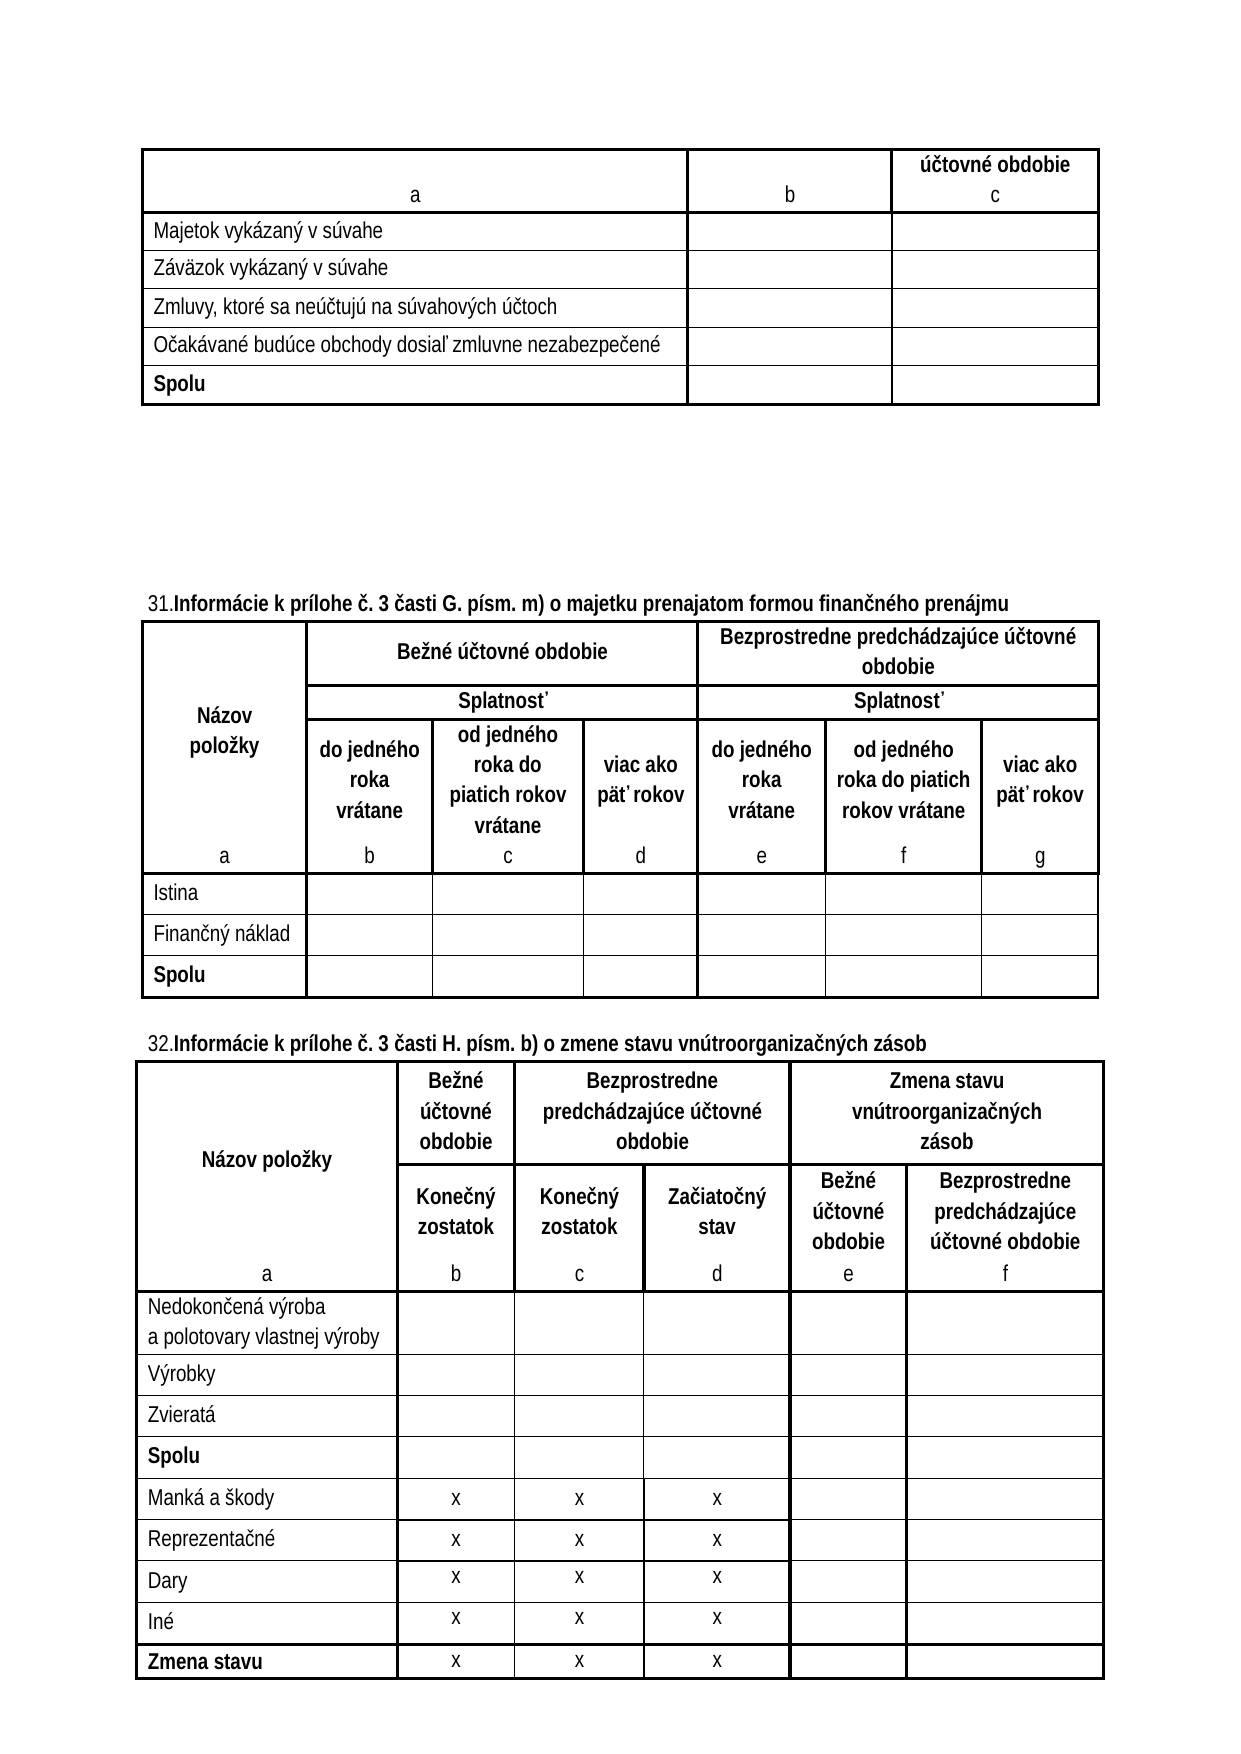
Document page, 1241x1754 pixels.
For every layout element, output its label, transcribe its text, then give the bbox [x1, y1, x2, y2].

table_cell Majetok vykázaný v súvahe [144, 214, 686, 249]
table_cell do jedného roka vrátane [699, 721, 824, 842]
table_header Bezprostredne predchádzajúce účtovné obdobie [516, 1063, 788, 1163]
table_header Zmena stavu vnútroorganizačných zásob [792, 1063, 1102, 1163]
table_cell Reprezentačné [138, 1520, 396, 1560]
table_cell do jedného roka vrátane [308, 721, 431, 842]
table_cell [982, 956, 1097, 996]
table_header Názov položky [144, 623, 305, 842]
table_cell [699, 915, 825, 955]
table_cell g [983, 842, 1097, 872]
table_header Bežné účtovné obdobie [399, 1063, 513, 1163]
table_cell [433, 915, 583, 955]
table_cell [908, 1479, 1102, 1519]
table_cell b [308, 842, 431, 872]
table_cell x [399, 1521, 514, 1560]
table_cell [433, 956, 583, 996]
table_cell x [645, 1646, 788, 1677]
table_cell [826, 956, 981, 996]
table_cell Spolu [144, 956, 305, 996]
table_cell [433, 875, 583, 913]
table_cell [399, 1437, 514, 1477]
table_cell viac ako päť rokov [983, 721, 1097, 842]
table_cell x [645, 1521, 788, 1560]
table_cell [584, 915, 696, 955]
table_cell Bežné účtovné obdobie [792, 1166, 905, 1260]
table_cell a [144, 181, 686, 211]
table_cell [826, 915, 981, 955]
table_header Bezprostredne predchádzajúce účtovné obdobie [699, 623, 1097, 683]
table_cell [689, 289, 891, 326]
table_cell b [399, 1260, 513, 1290]
table_cell Záväzok vykázaný v súvahe [144, 251, 686, 288]
table_cell Nedokončená výroba a polotovary vlastnej výroby [138, 1293, 396, 1353]
table_cell Očakávané budúce obchody dosiaľ zmluvne nezabezpečené [144, 328, 686, 365]
table_cell x [399, 1646, 514, 1677]
table_cell [893, 289, 1097, 326]
table_cell [689, 151, 890, 181]
table_cell [689, 366, 891, 403]
table_cell [399, 1396, 514, 1436]
table_cell [908, 1646, 1102, 1677]
table_cell [399, 1355, 514, 1395]
table_cell [515, 1293, 643, 1353]
table_cell x [515, 1562, 643, 1602]
table_cell [908, 1437, 1102, 1477]
table_header Názov položky [138, 1063, 396, 1260]
table_cell x [515, 1479, 643, 1519]
table_cell Zvieratá [138, 1396, 396, 1436]
table_cell [908, 1355, 1102, 1395]
table_cell [908, 1293, 1102, 1353]
table_cell Istina [144, 875, 305, 913]
table_cell [699, 956, 825, 996]
table_cell Splatnosť [308, 687, 696, 718]
table_cell účtovné obdobie [893, 151, 1097, 181]
table_cell [792, 1646, 905, 1677]
table_cell e [699, 842, 824, 872]
table_cell x [399, 1603, 514, 1643]
table_cell d [646, 1260, 788, 1290]
table_cell x [645, 1562, 788, 1602]
table_cell x [399, 1479, 514, 1519]
table_cell x [645, 1603, 788, 1643]
list Informácie k prílohe č. 3 časti H. písm. b) o zmene stavu vnútroorganizačných zásob [148, 1029, 1093, 1056]
table_cell [584, 956, 696, 996]
table_cell [826, 875, 981, 913]
table_cell [893, 251, 1097, 288]
table_cell Manká a škody [138, 1479, 396, 1519]
table_cell [515, 1355, 643, 1395]
table_cell [982, 875, 1097, 913]
table_cell x [515, 1521, 643, 1560]
table_cell f [827, 842, 980, 872]
table_cell [792, 1561, 905, 1602]
table_cell [644, 1437, 788, 1477]
table_cell x [515, 1646, 643, 1677]
table_cell [908, 1561, 1102, 1602]
table_cell [792, 1293, 905, 1353]
table_cell [982, 915, 1097, 955]
table_cell od jedného roka do piatich rokov vrátane [827, 721, 980, 842]
table_cell Dary [138, 1561, 396, 1602]
table_cell [515, 1437, 643, 1477]
table_cell [893, 366, 1097, 403]
table_cell x [399, 1562, 514, 1602]
table_cell Začiatočný stav [646, 1166, 788, 1260]
table_cell [689, 214, 891, 249]
table_cell [644, 1355, 788, 1395]
table_cell [792, 1355, 905, 1395]
table_cell Spolu [144, 366, 686, 403]
table_cell [893, 328, 1097, 365]
table_cell Splatnosť [699, 687, 1097, 718]
table_cell Konečný zostatok [399, 1166, 513, 1260]
table_cell [584, 875, 696, 913]
table_cell [644, 1396, 788, 1436]
table_cell Spolu [138, 1437, 396, 1477]
table_cell [908, 1520, 1102, 1560]
table_cell [792, 1479, 905, 1519]
table_cell c [434, 842, 582, 872]
table_cell a [138, 1260, 396, 1290]
table_cell c [893, 181, 1097, 211]
table_cell Zmluvy, ktoré sa neúčtujú na súvahových účtoch [144, 289, 686, 326]
table_cell viac ako päť rokov [585, 721, 696, 842]
table_cell [792, 1520, 905, 1560]
table_cell Finančný náklad [144, 915, 305, 955]
table_cell Konečný zostatok [516, 1166, 642, 1260]
table_cell a [144, 842, 305, 872]
table_cell [699, 875, 825, 913]
table_cell [308, 956, 432, 996]
table_cell [893, 214, 1097, 249]
table_cell Výrobky [138, 1355, 396, 1395]
table_cell c [516, 1260, 642, 1290]
table_cell [515, 1396, 643, 1436]
table_cell Bezprostredne predchádzajúce účtovné obdobie [908, 1166, 1102, 1260]
table_cell Iné [138, 1603, 396, 1643]
table_cell e [792, 1260, 905, 1290]
table_cell b [689, 181, 890, 211]
table_cell [689, 328, 891, 365]
table_cell [792, 1396, 905, 1436]
table_cell [308, 875, 432, 913]
table_cell x [645, 1479, 788, 1519]
table_cell f [908, 1260, 1102, 1290]
table_cell [399, 1293, 514, 1353]
table_cell d [585, 842, 696, 872]
table_cell [908, 1396, 1102, 1436]
table_cell [792, 1437, 905, 1477]
table_cell [792, 1603, 905, 1643]
table_cell [644, 1293, 788, 1353]
table_cell Zmena stavu [138, 1646, 396, 1677]
table_cell [308, 915, 432, 955]
table_cell [689, 251, 891, 288]
table_header [144, 151, 686, 181]
table_cell x [515, 1603, 643, 1643]
list Informácie k prílohe č. 3 časti G. písm. m) o majetku prenajatom formou finančného prenájmu [148, 590, 1093, 616]
table_header Bežné účtovné obdobie [308, 623, 696, 683]
table_cell od jedného roka do piatich rokov vrátane [434, 721, 582, 842]
table_cell [908, 1603, 1102, 1643]
